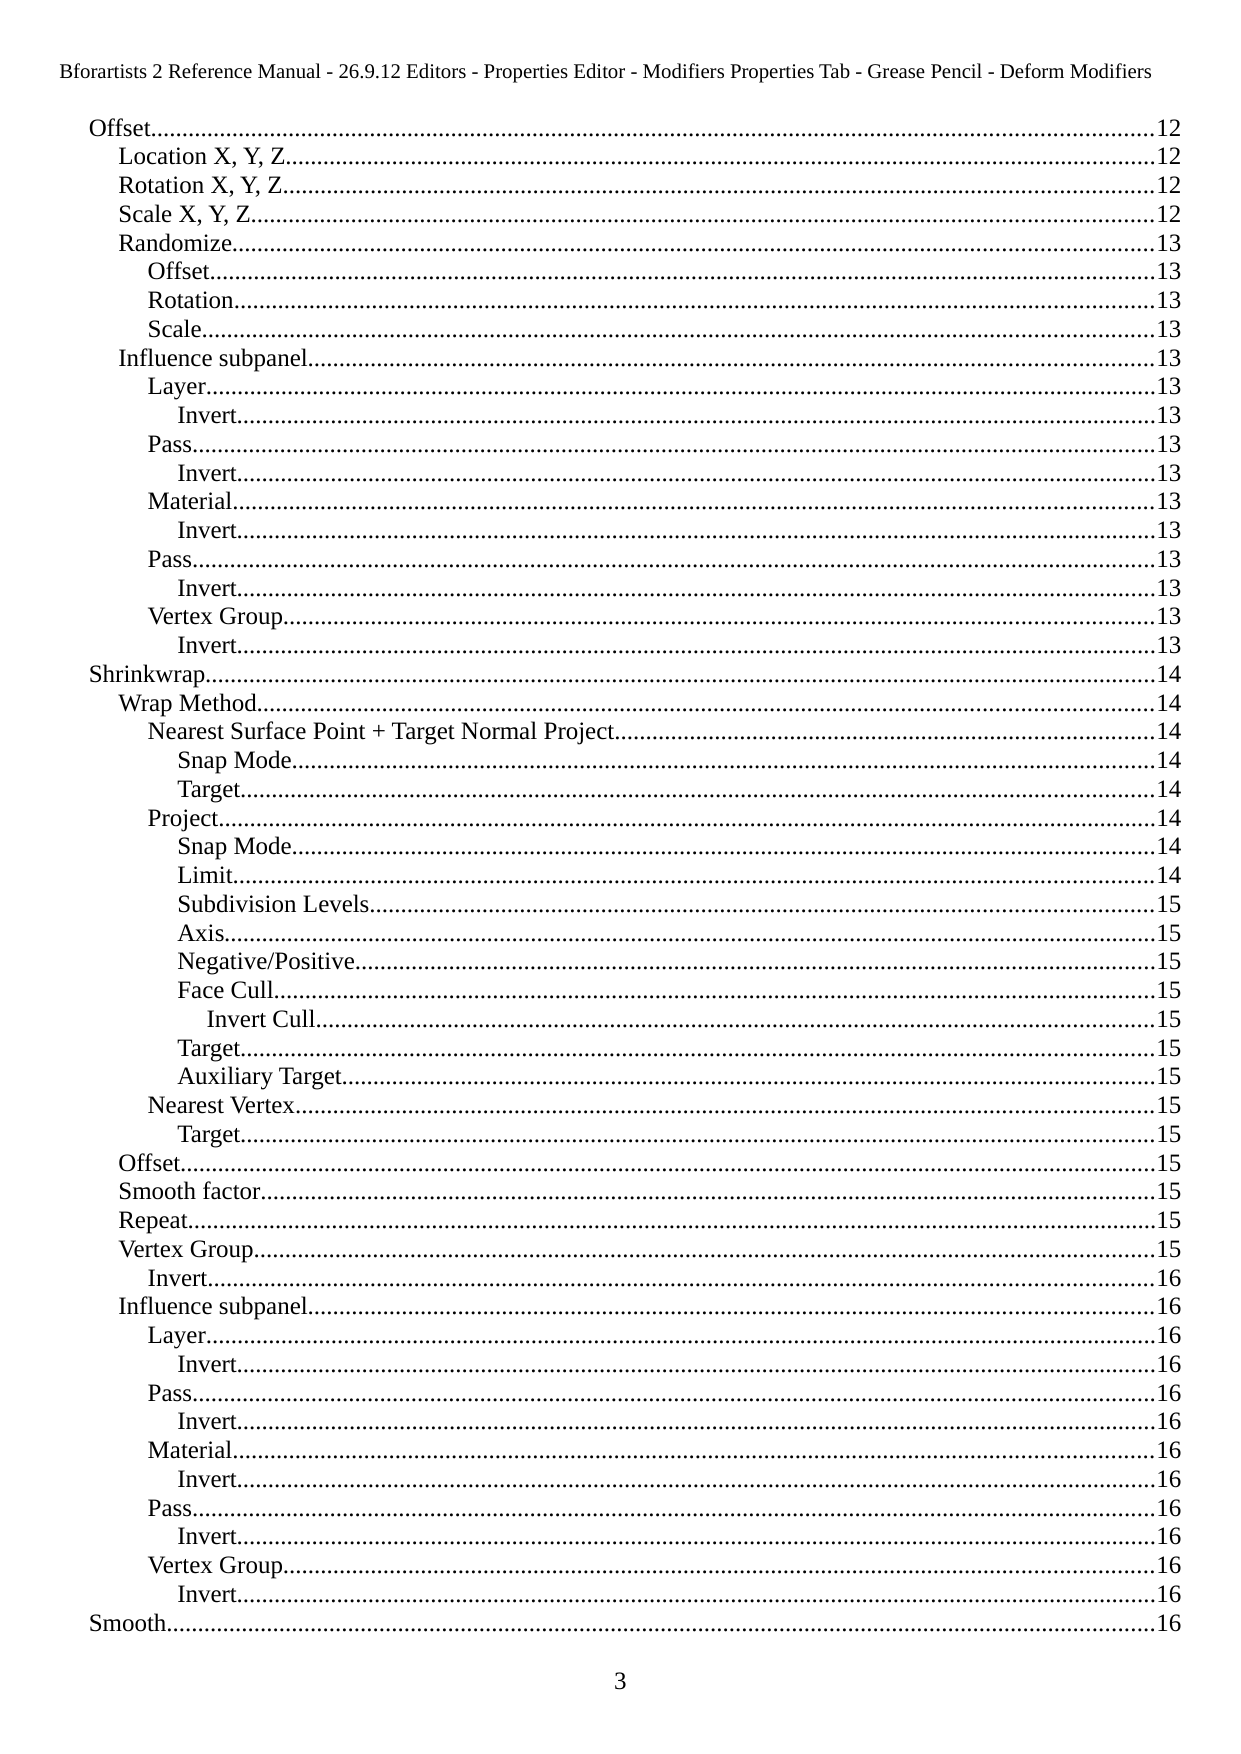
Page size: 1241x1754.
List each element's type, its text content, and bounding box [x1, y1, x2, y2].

text Offset 15 [118, 1148, 1181, 1176]
text Invert 13 [177, 630, 1181, 659]
text Vertex Group 13 [147, 601, 1181, 630]
text Repeat 15 [118, 1205, 1181, 1234]
text Invert 16 [177, 1579, 1181, 1608]
text Invert 13 [177, 573, 1181, 601]
text Limit 14 [177, 860, 1181, 889]
text Negative/Positive 15 [177, 946, 1181, 975]
text Material 16 [147, 1435, 1181, 1464]
text Influence subpanel 13 [118, 343, 1181, 371]
text Pass 13 [147, 429, 1181, 458]
text Influence subpanel 16 [118, 1291, 1181, 1320]
text Invert 13 [177, 400, 1181, 429]
text Pass 16 [147, 1378, 1181, 1406]
text Invert Cull 15 [206, 1004, 1181, 1033]
text Face Cull 15 [177, 975, 1181, 1004]
text Target 14 [177, 774, 1181, 803]
text Target 15 [177, 1033, 1181, 1061]
text Smooth factor 15 [118, 1176, 1181, 1205]
text Invert 13 [177, 515, 1181, 544]
text Target 15 [177, 1119, 1181, 1148]
text Nearest Surface Point + Target Normal Project 14 [147, 716, 1181, 745]
text Invert 13 [177, 458, 1181, 486]
text Invert 16 [177, 1349, 1181, 1378]
text Invert 16 [177, 1521, 1181, 1550]
text Vertex Group 16 [147, 1550, 1181, 1579]
text Offset 13 [147, 256, 1181, 285]
text Location X, Y, Z 12 [118, 141, 1181, 170]
text Pass 13 [147, 544, 1181, 573]
text Axis 15 [177, 918, 1181, 946]
text Vertex Group 15 [118, 1234, 1181, 1263]
text Scale X, Y, Z 12 [118, 199, 1181, 228]
text Layer 16 [147, 1320, 1181, 1349]
text Scale 13 [147, 314, 1181, 343]
text Nearest Vertex 15 [147, 1090, 1181, 1119]
text Layer 13 [147, 371, 1181, 400]
text Snap Mode 14 [177, 745, 1181, 774]
text Snap Mode 14 [177, 831, 1181, 860]
text Pass 16 [147, 1493, 1181, 1521]
text Offset 12 [88, 113, 1181, 141]
text Smooth 16 [88, 1608, 1181, 1636]
text Invert 16 [177, 1406, 1181, 1435]
text Rotation X, Y, Z 12 [118, 170, 1181, 199]
text Invert 16 [147, 1263, 1181, 1291]
text Project 14 [147, 803, 1181, 831]
text Shrinkwrap 14 [88, 659, 1181, 688]
text Subdivision Levels 15 [177, 889, 1181, 918]
text Randomize 13 [118, 228, 1181, 256]
text Material 13 [147, 486, 1181, 515]
text Invert 16 [177, 1464, 1181, 1493]
text Wrap Method 14 [118, 688, 1181, 716]
text Auxiliary Target 15 [177, 1061, 1181, 1090]
text Rotation 13 [147, 285, 1181, 314]
